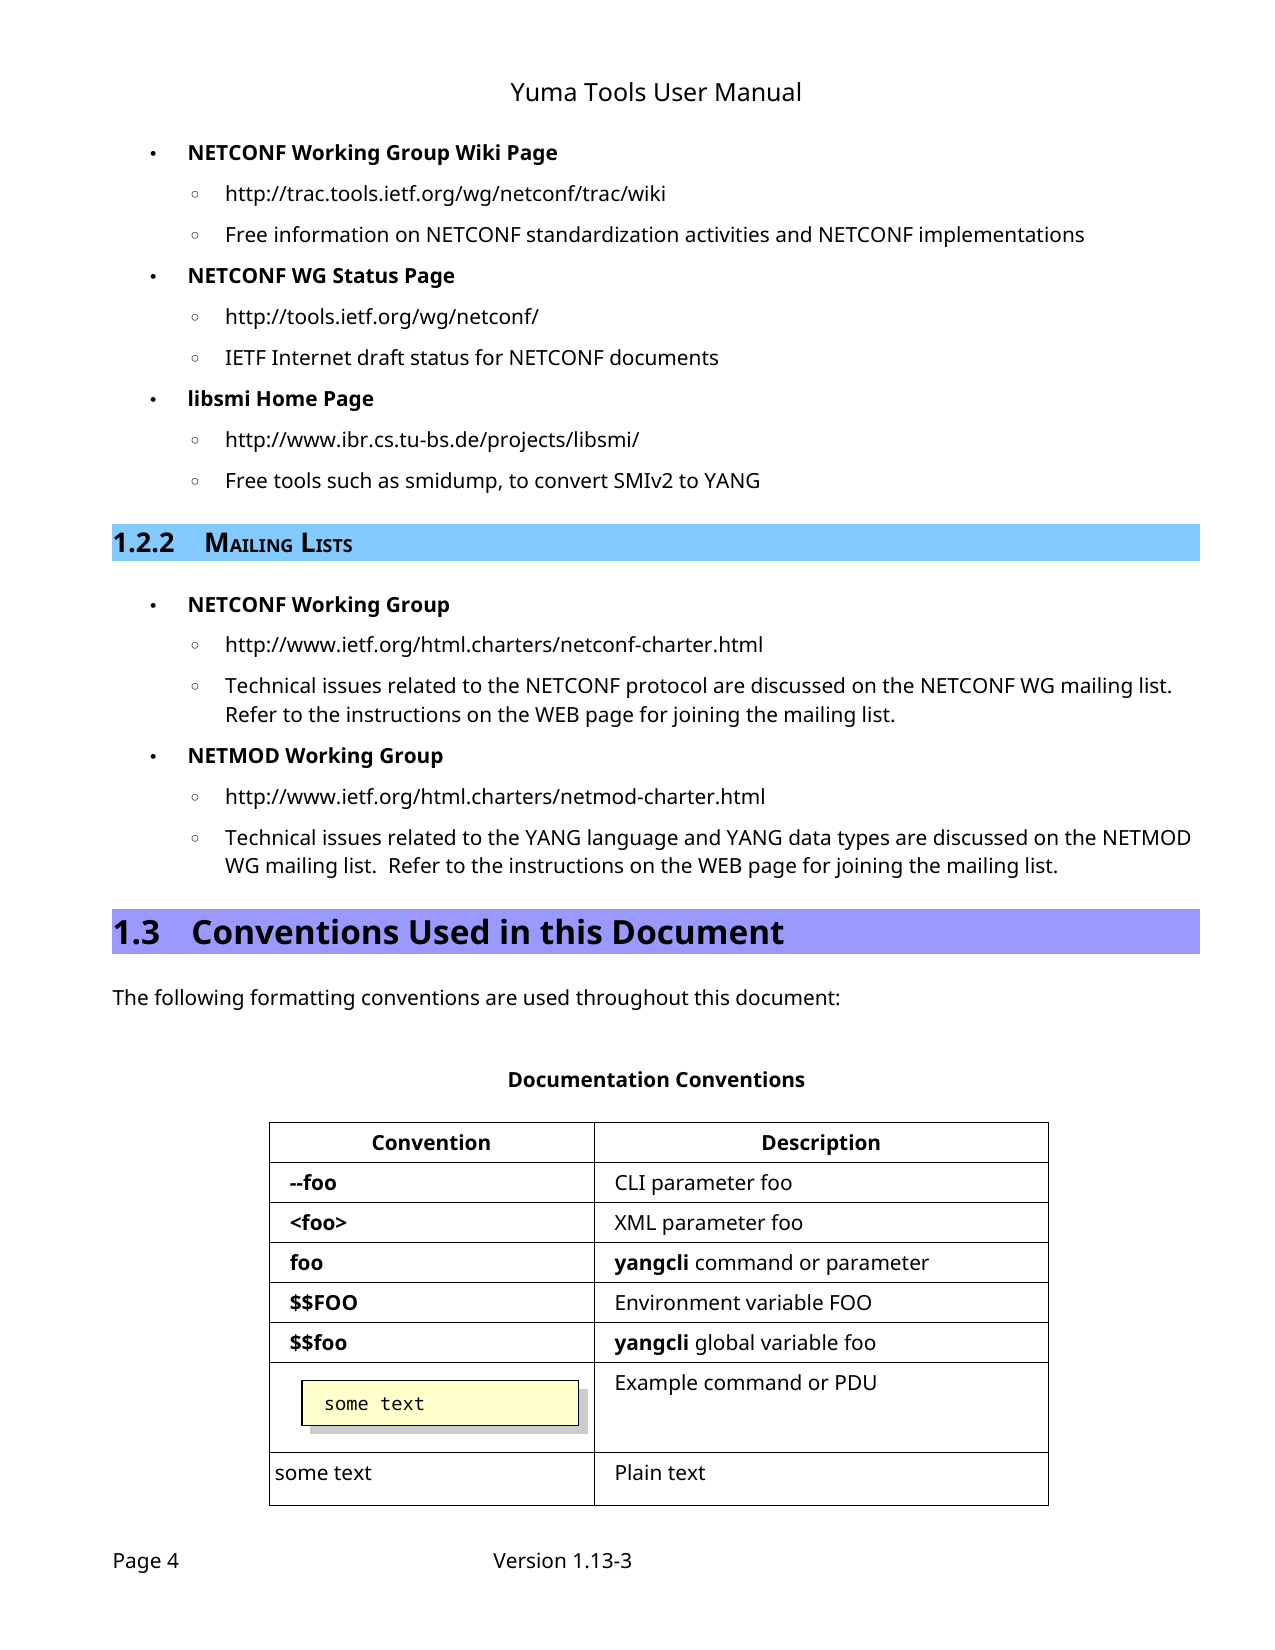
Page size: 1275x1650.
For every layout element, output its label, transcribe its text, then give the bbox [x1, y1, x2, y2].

list http://trac.tools.ietf.org/wg/netconf/trac/wiki [187, 179, 1200, 208]
list NETMOD Working Group [150, 741, 1200, 769]
table_cell <foo> [270, 1203, 594, 1242]
table_header Description [595, 1123, 1048, 1162]
list http://www.ietf.org/html.charters/netconf-charter.html [187, 631, 1200, 659]
list NETCONF Working Group [150, 590, 1200, 618]
list http://tools.ietf.org/wg/netconf/ [187, 302, 1200, 331]
list Free tools such as smidump, to convert SMIv2 to YANG [187, 466, 1200, 494]
table_cell yangcli global variable foo [595, 1323, 1048, 1362]
table_cell Plain text [595, 1453, 1048, 1505]
list Free information on NETCONF standardization activities and NETCONF implementations [187, 220, 1200, 249]
list IETF Internet draft status for NETCONF documents [187, 343, 1200, 372]
subtitle Mailing Lists [112, 524, 1200, 561]
list Technical issues related to the NETCONF protocol are discussed on the NETCONF WG mailing list. Refer to the instructions on the WEB page for joining the mailing list. [187, 672, 1200, 728]
table_cell yangcli command or parameter [595, 1243, 1048, 1282]
table_cell CLI parameter foo [595, 1163, 1048, 1202]
table_cell foo [270, 1243, 594, 1282]
table_cell some text [270, 1363, 594, 1452]
list NETCONF Working Group Wiki Page [150, 138, 1200, 167]
list http://www.ietf.org/html.charters/netmod-charter.html [187, 782, 1200, 810]
table_cell $$FOO [270, 1283, 594, 1322]
table_header Convention [270, 1123, 594, 1162]
list Technical issues related to the YANG language and YANG data types are discussed on the NETMOD WG mailing list. Refer to the instructions on the WEB page for joining the mailing list. [187, 823, 1200, 880]
text The following formatting conventions are used throughout this document: [112, 983, 1200, 1012]
table_cell --foo [270, 1163, 594, 1202]
table_cell Example command or PDU [595, 1363, 1048, 1452]
subtitle Conventions Used in this Document [112, 909, 1200, 954]
list NETCONF WG Status Page [150, 261, 1200, 290]
table_cell XML parameter foo [595, 1203, 1048, 1242]
table_cell Environment variable FOO [595, 1283, 1048, 1322]
list http://www.ibr.cs.tu-bs.de/projects/libsmi/ [187, 425, 1200, 453]
table_cell $$foo [270, 1323, 594, 1362]
subtitle Documentation Conventions [127, 1065, 1185, 1094]
table_cell some text [270, 1453, 594, 1505]
list libsmi Home Page [150, 384, 1200, 413]
